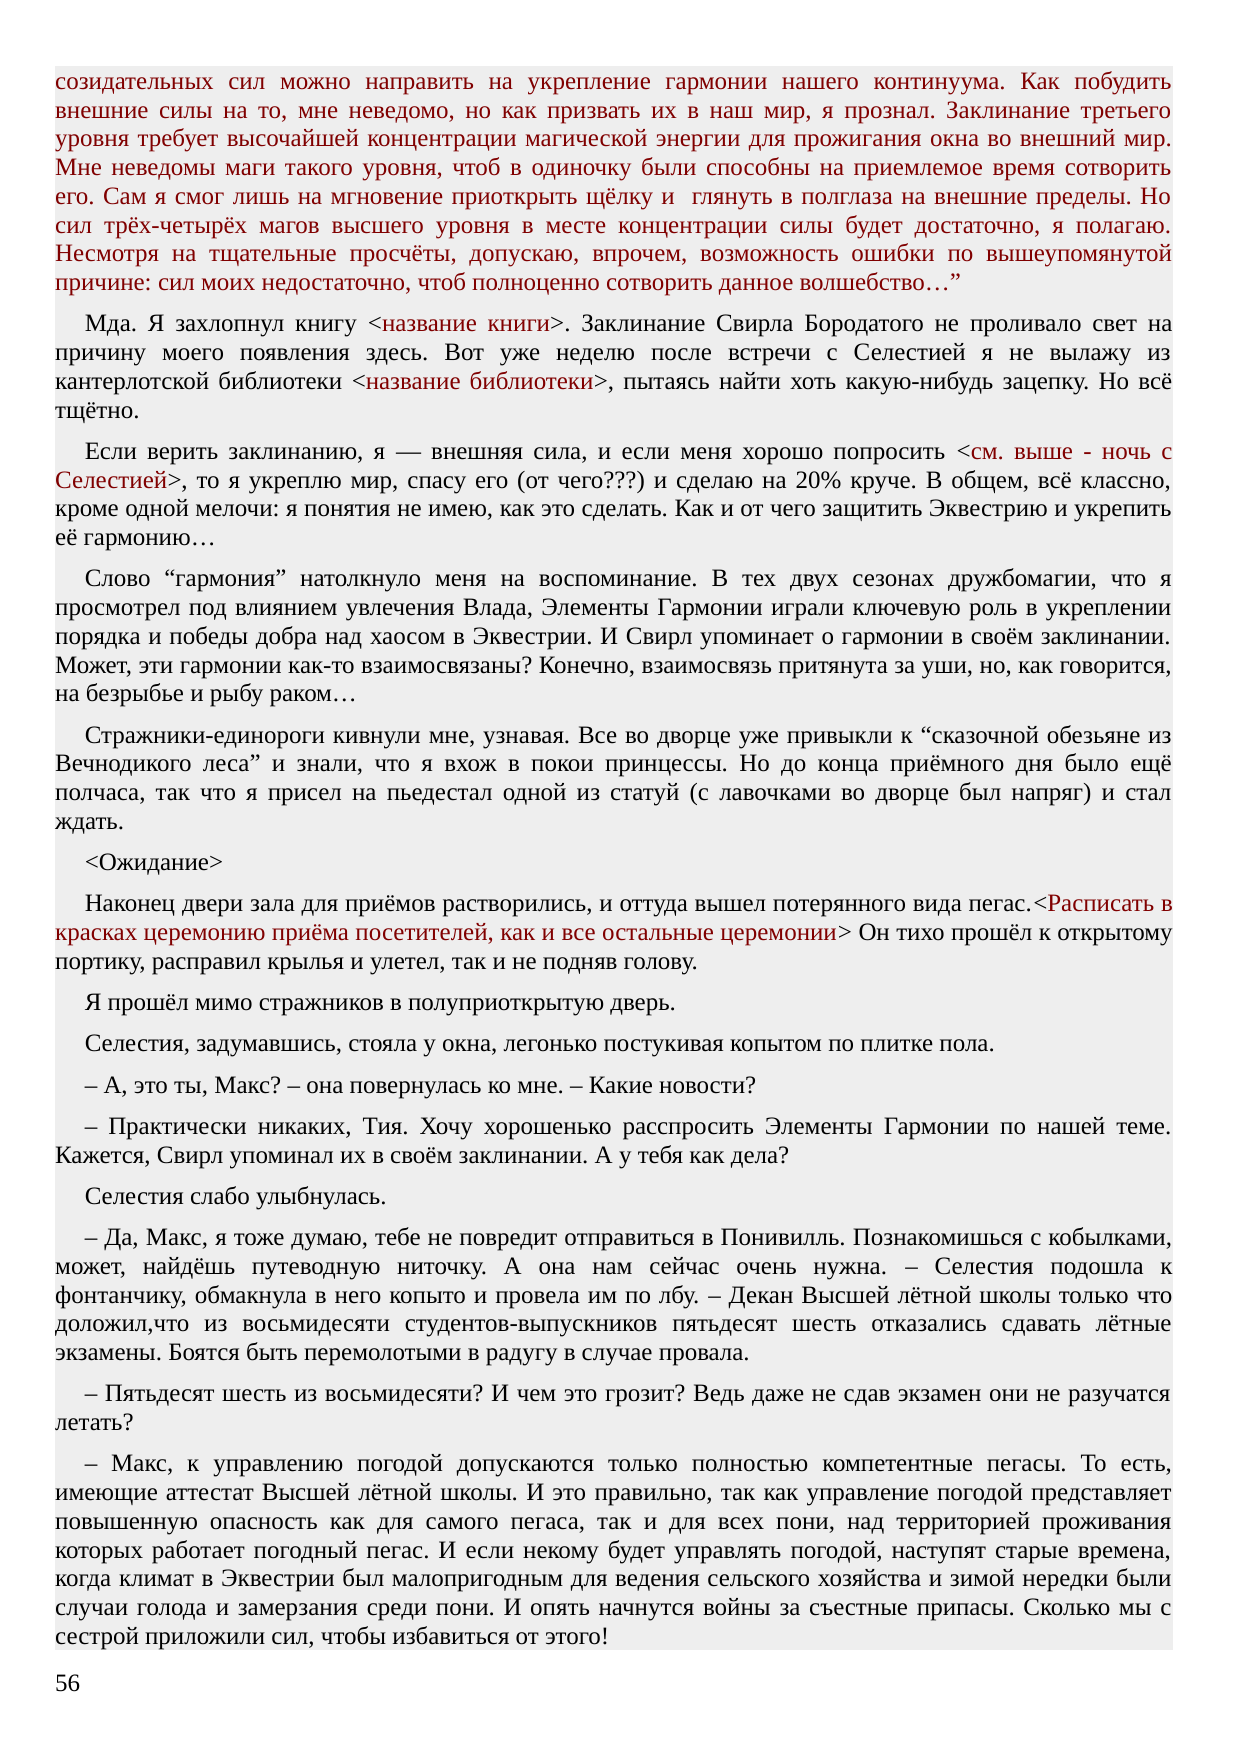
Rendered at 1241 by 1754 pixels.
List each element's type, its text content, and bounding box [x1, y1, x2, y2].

text Мда. Я захлопнул книгу <название книги>. Заклинание Свирла Бородатого не проливало свет на причину моего появления здесь. Вот уже неделю после встречи с Селестией я не вылажу из кантерлотской библиотеки <название библиотеки>, пытаясь найти хоть какую-нибудь зацепку. Но всё тщётно. [55, 308, 1173, 423]
text – Практически никаких, Тия. Хочу хорошенько расспросить Элементы Гармонии по нашей теме. Кажется, Свирл упоминал их в своём заклинании. А у тебя как дела? [55, 1111, 1173, 1168]
text <Ожидание> [55, 847, 1173, 876]
text Стражники-единороги кивнули мне, узнавая. Все во дворце уже привыкли к “сказочной обезьяне из Вечнодикого леса” и знали, что я вхож в покои принцессы. Но до конца приёмного дня было ещё полчаса, так что я присел на пьедестал одной из статуй (с лавочками во дворце был напряг) и стал ждать. [55, 720, 1173, 835]
text Селестия слабо улыбнулась. [55, 1181, 1173, 1210]
text – Да, Макс, я тоже думаю, тебе не повредит отправиться в Понивилль. Познакомишься с кобылками, может, найдёшь путеводную ниточку. А она нам сейчас очень нужна. – Селестия подошла к фонтанчику, обмакнула в него копыто и провела им по лбу. – Декан Высшей лётной школы только что доложил,что из восьмидесяти студентов-выпускников пятьдесят шесть отказались сдавать лётные экзамены. Боятся быть перемолотыми в радугу в случае провала. [55, 1222, 1173, 1366]
text Слово “гармония” натолкнуло меня на воспоминание. В тех двух сезонах дружбомагии, что я просмотрел под влиянием увлечения Влада, Элементы Гармонии играли ключевую роль в укреплении порядка и победы добра над хаосом в Эквестрии. И Свирл упоминает о гармонии в своём заклинании. Может, эти гармонии как-то взаимосвязаны? Конечно, взаимосвязь притянута за уши, но, как говорится, на безрыбье и рыбу раком… [55, 563, 1173, 707]
text Если верить заклинанию, я — внешняя сила, и если меня хорошо попросить <см. выше - ночь с Селестией>, то я укреплю мир, спасу его (от чего???) и сделаю на 20% круче. В общем, всё классно, кроме одной мелочи: я понятия не имею, как это сделать. Как и от чего защитить Эквестрию и укрепить её гармонию… [55, 436, 1173, 551]
text – А, это ты, Макс? – она повернулась ко мне. – Какие новости? [55, 1070, 1173, 1098]
text – Макс, к управлению погодой допускаются только полностью компетентные пегасы. То есть, имеющие аттестат Высшей лётной школы. И это правильно, так как управление погодой представляет повышенную опасность как для самого пегаса, так и для всех пони, над территорией проживания которых работает погодный пегас. И если некому будет управлять погодой, наступят старые времена, когда климат в Эквестрии был малопригодным для ведения сельского хозяйства и зимой нередки были случаи голода и замерзания среди пони. И опять начнутся войны за съестные припасы. Сколько мы с сестрой приложили сил, чтобы избавиться от этого! [55, 1448, 1173, 1650]
text – Пятьдесят шесть из восьмидесяти? И чем это грозит? Ведь даже не сдав экзамен они не разучатся летать? [55, 1378, 1173, 1436]
text созидательных сил можно направить на укрепление гармонии нашего континуума. Как побудить внешние силы на то, мне неведомо, но как призвать их в наш мир, я прознал. Заклинание третьего уровня требует высочайшей концентрации магической энергии для прожигания окна во внешний мир. Мне неведомы маги такого уровня, чтоб в одиночку были способны на приемлемое время сотворить его. Сам я смог лишь на мгновение приоткрыть щёлку и глянуть в полглаза на внешние пределы. Но сил трёх-четырёх магов высшего уровня в месте концентрации силы будет достаточно, я полагаю. Несмотря на тщательные просчёты, допускаю, впрочем, возможность ошибки по вышеупомянутой причине: сил моих недостаточно, чтоб полноценно сотворить данное волшебство…” [55, 66, 1173, 296]
text Я прошёл мимо стражников в полуприоткрытую дверь. [55, 987, 1173, 1016]
text Наконец двери зала для приёмов растворились, и оттуда вышел потерянного вида пегас.<Расписать в красках церемонию приёма посетителей, как и все остальные церемонии> Он тихо прошёл к открытому портику, расправил крылья и улетел, так и не подняв голову. [55, 888, 1173, 975]
text Селестия, задумавшись, стояла у окна, легонько постукивая копытом по плитке пола. [55, 1028, 1173, 1057]
